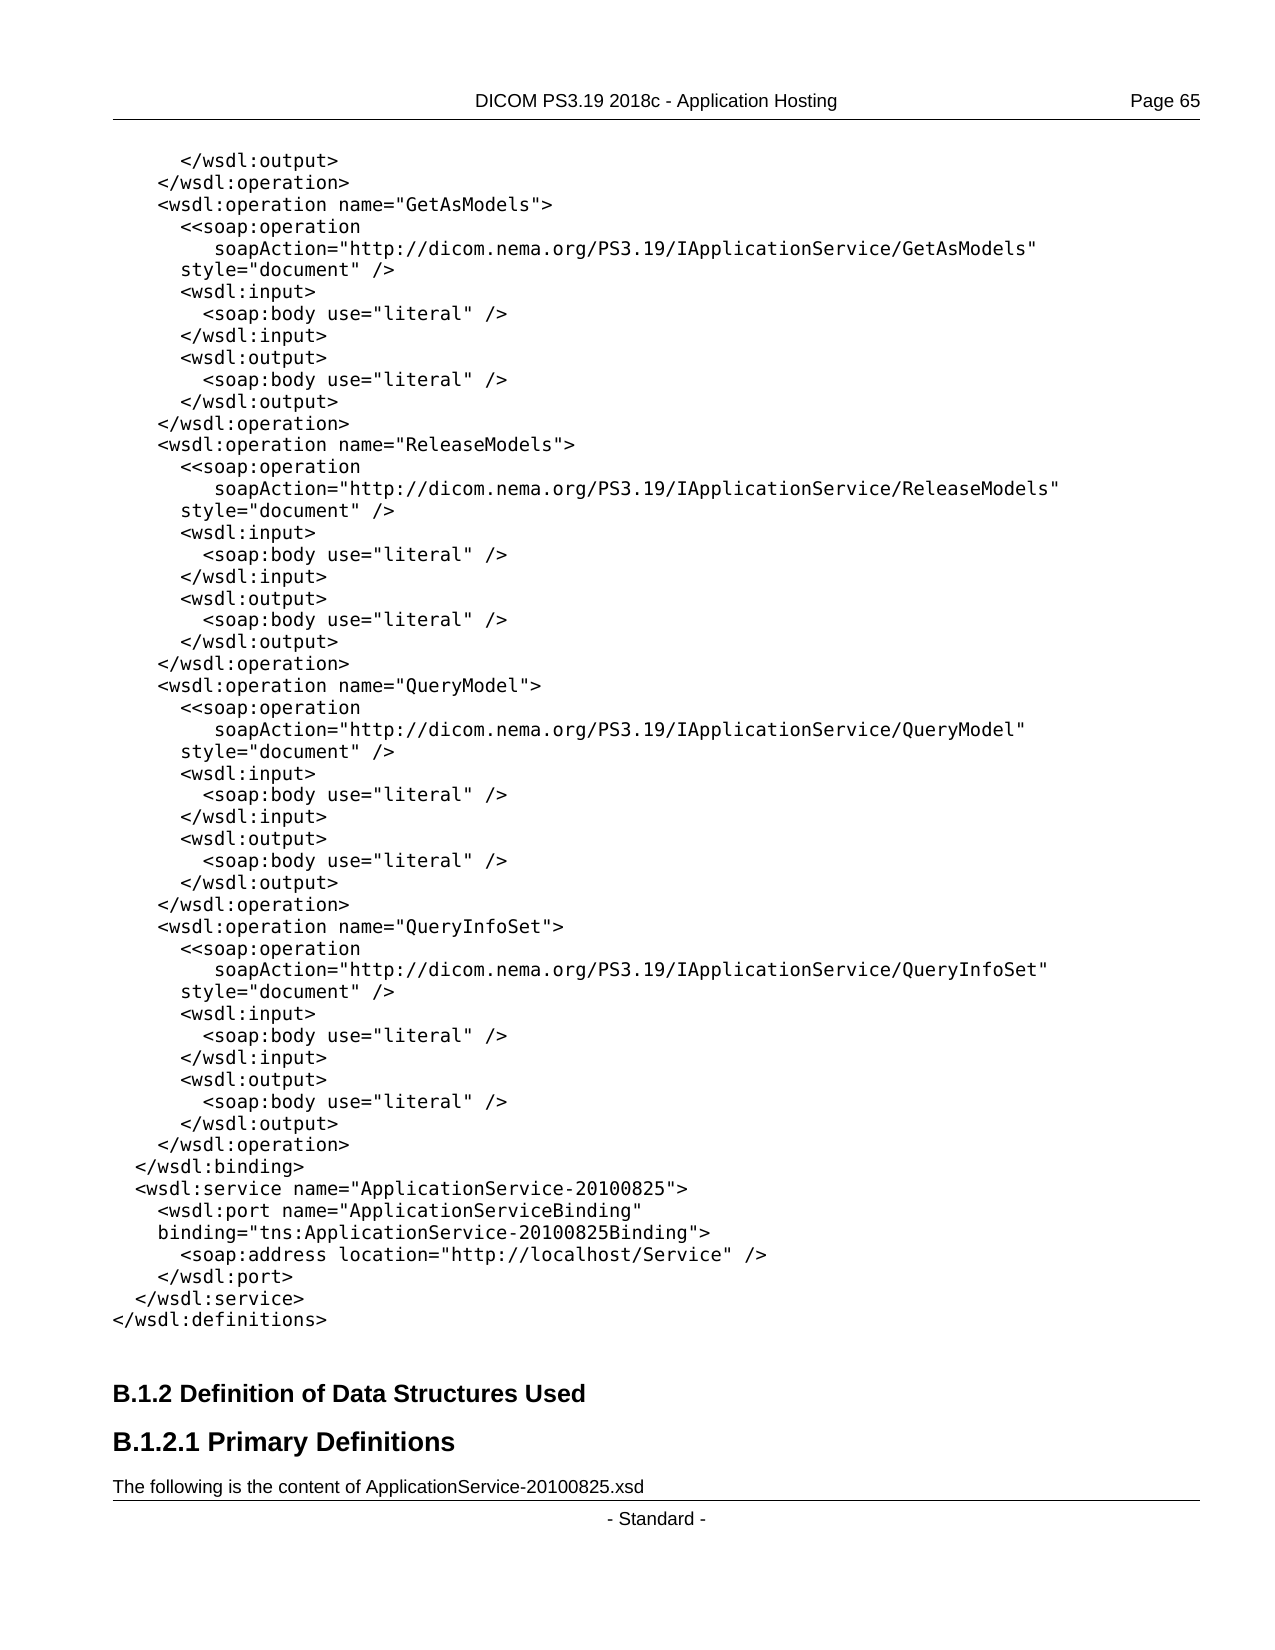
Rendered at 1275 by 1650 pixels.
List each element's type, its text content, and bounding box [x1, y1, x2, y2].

text B.1.2.1 Primary Definitions [112, 1426, 1200, 1457]
text B.1.2 Definition of Data Structures Used [112, 1379, 1200, 1407]
text The following is the content of ApplicationService-20100825.xsd [112, 1476, 1200, 1498]
text </wsdl:output> </wsdl:operation> <wsdl:operation name="GetAsModels"> <<soap:operation soapAction="http://dicom.nema.org/PS3.19/IApplicationService/GetAsModels" style="document" /> <wsdl:input> <soap:body use="literal" /> </wsdl:input> <wsdl:output> <soap:body use="literal" /> </wsdl:output> </wsdl:operation> <wsdl:operation name="ReleaseModels"> <<soap:operation soapAction="http://dicom.nema.org/PS3.19/IApplicationService/ReleaseModels" style="document" /> <wsdl:input> <soap:body use="literal" /> </wsdl:input> <wsdl:output> <soap:body use="literal" /> </wsdl:output> </wsdl:operation> <wsdl:operation name="QueryModel"> <<soap:operation soapAction="http://dicom.nema.org/PS3.19/IApplicationService/QueryModel" style="document" /> <wsdl:input> <soap:body use="literal" /> </wsdl:input> <wsdl:output> <soap:body use="literal" /> </wsdl:output> </wsdl:operation> <wsdl:operation name="QueryInfoSet"> <<soap:operation soapAction="http://dicom.nema.org/PS3.19/IApplicationService/QueryInfoSet" style="document" /> <wsdl:input> <soap:body use="literal" /> </wsdl:input> <wsdl:output> <soap:body use="literal" /> </wsdl:output> </wsdl:operation> </wsdl:binding> <wsdl:service name="ApplicationService-20100825"> <wsdl:port name="ApplicationServiceBinding" binding="tns:ApplicationService-20100825Binding"> <soap:address location="http://localhost/Service" /> </wsdl:port> </wsdl:service> </wsdl:definitions> [112, 150, 1200, 1360]
